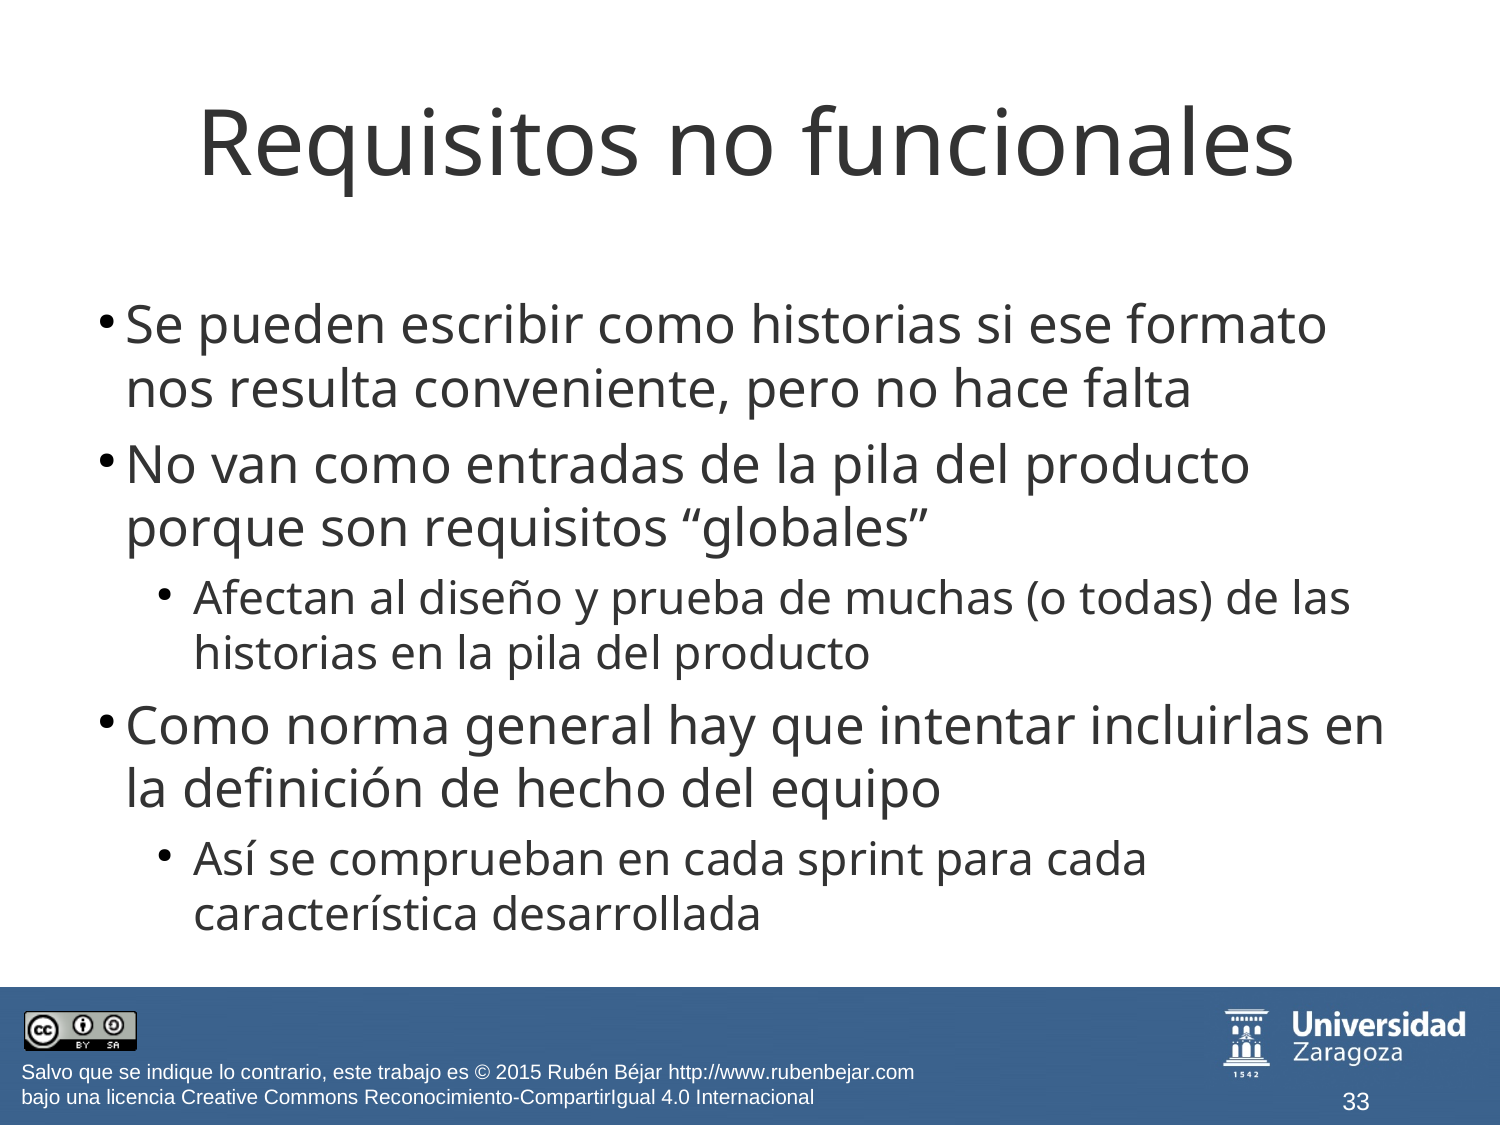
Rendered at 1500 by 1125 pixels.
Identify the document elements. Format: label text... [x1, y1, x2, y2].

list Se pueden escribir como historias si ese formato nos resulta conveniente, pero no hace falta No van como entradas de la pila del producto porque son requisitos “globales” Afectan al diseño y prueba de muchas (o todas) de las historias en la pila del producto Como norma general hay que intentar incluirlas en la definición de hecho del equipo Así se comprueban en cada sprint para cada característica desarrollada [82, 283, 1418, 957]
title Requisitos no funcionales [74, 21, 1420, 257]
picture [0, 987, 1500, 1125]
